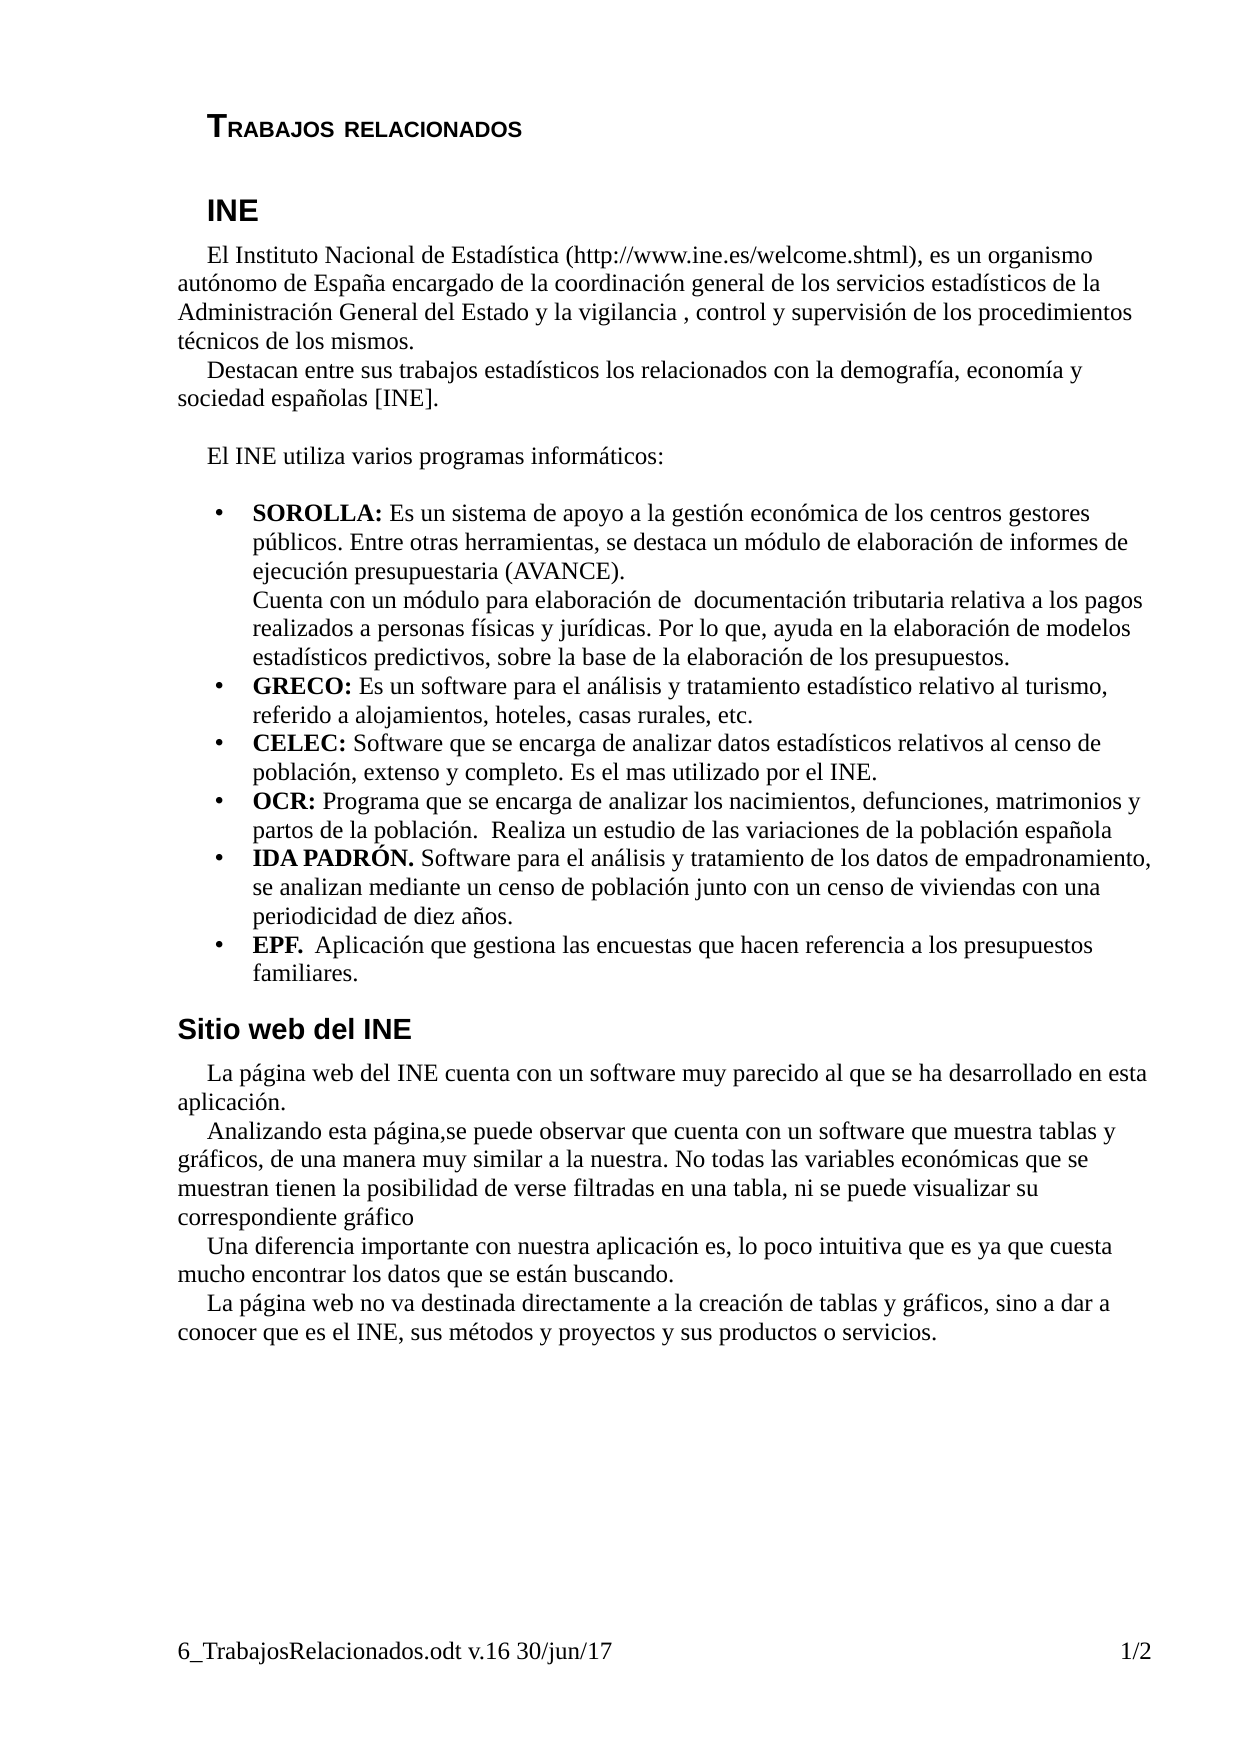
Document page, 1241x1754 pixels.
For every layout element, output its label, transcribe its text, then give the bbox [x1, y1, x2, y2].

subtitle Trabajos relacionados [207, 106, 1152, 145]
text El INE utiliza varios programas informáticos: [177, 441, 1152, 470]
text Destacan entre sus trabajos estadísticos los relacionados con la demografía, economía y sociedad españolas [INE]. [177, 355, 1152, 412]
list SOROLLA: Es un sistema de apoyo a la gestión económica de los centros gestores públicos. Entre otras herramientas, se destaca un módulo de elaboración de informes de ejecución presupuestaria (AVANCE). [215, 498, 1152, 585]
list Cuenta con un módulo para elaboración de documentación tributaria relativa a los pagos realizados a personas físicas y jurídicas. Por lo que, ayuda en la elaboración de modelos estadísticos predictivos, sobre la base de la elaboración de los presupuestos. [215, 585, 1152, 671]
list IDA PADRÓN. Software para el análisis y tratamiento de los datos de empadronamiento, se analizan mediante un censo de población junto con un censo de viviendas con una periodicidad de diez años. [215, 843, 1152, 930]
list EPF. Aplicación que gestiona las encuestas que hacen referencia a los presupuestos familiares. [215, 930, 1152, 987]
text Analizando esta página,se puede observar que cuenta con un software que muestra tablas y gráficos, de una manera muy similar a la nuestra. No todas las variables económicas que se muestran tienen la posibilidad de verse filtradas en una tabla, ni se puede visualizar su correspondiente gráfico [177, 1116, 1152, 1231]
list OCR: Programa que se encarga de analizar los nacimientos, defunciones, matrimonios y partos de la población. Realiza un estudio de las variaciones de la población española [215, 786, 1152, 843]
subtitle Sitio web del INE [177, 1012, 1152, 1046]
text Una diferencia importante con nuestra aplicación es, lo poco intuitiva que es ya que cuesta mucho encontrar los datos que se están buscando. [177, 1231, 1152, 1288]
text La página web del INE cuenta con un software muy parecido al que se ha desarrollado en esta aplicación. [177, 1058, 1152, 1116]
text El Instituto Nacional de Estadística (http://www.ine.es/welcome.shtml), es un organismo autónomo de España encargado de la coordinación general de los servicios estadísticos de la Administración General del Estado y la vigilancia , control y supervisión de los procedimientos técnicos de los mismos. [177, 240, 1152, 355]
subtitle INE [207, 192, 1152, 228]
list GRECO: Es un software para el análisis y tratamiento estadístico relativo al turismo, referido a alojamientos, hoteles, casas rurales, etc. [215, 671, 1152, 728]
text La página web no va destinada directamente a la creación de tablas y gráficos, sino a dar a conocer que es el INE, sus métodos y proyectos y sus productos o servicios. [177, 1288, 1152, 1346]
list CELEC: Software que se encarga de analizar datos estadísticos relativos al censo de población, extenso y completo. Es el mas utilizado por el INE. [215, 728, 1152, 786]
